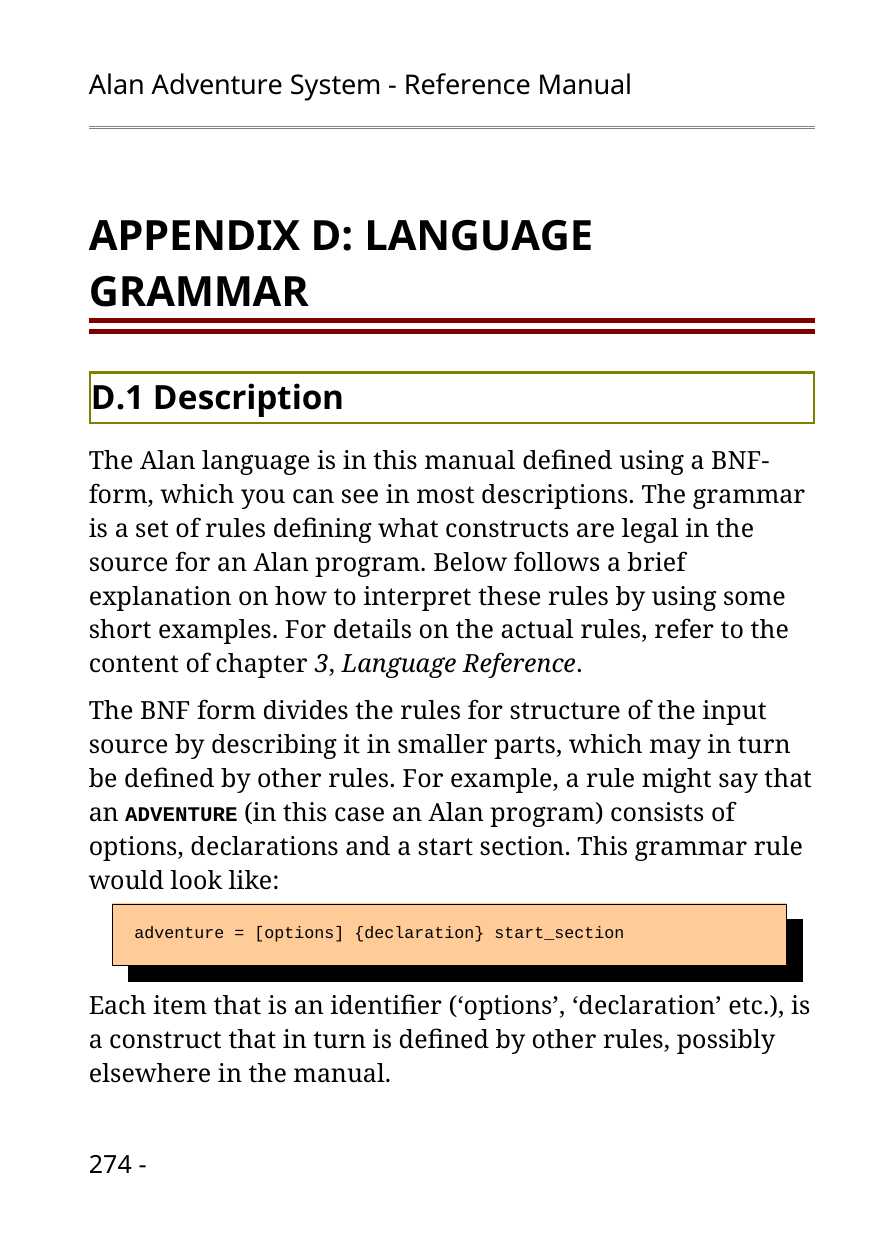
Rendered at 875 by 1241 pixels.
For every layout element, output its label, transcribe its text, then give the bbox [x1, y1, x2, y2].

text The BNF form divides the rules for structure of the input source by describing it in smaller parts, which may in turn be defined by other rules. For example, a rule might say that an ADVENTURE (in this case an Alan program) consists of options, declarations and a start section. This grammar rule would look like: [88, 693, 815, 897]
text The Alan language is in this manual defined using a BNF-form, which you can see in most descriptions. The grammar is a set of rules defining what constructs are legal in the source for an Alan program. Below follows a brief explanation on how to interpret these rules by using some short examples. For details on the actual rules, refer to the content of chapter 3, Language Reference. [88, 443, 815, 680]
subtitle Language Grammar [88, 205, 815, 334]
text adventure = [options] {declaration} start_section [113, 905, 786, 965]
subtitle Description [91, 374, 813, 422]
text Each item that is an identifier (‘options’, ‘declaration’ etc.), is a construct that in turn is defined by other rules, possibly elsewhere in the manual. [88, 988, 815, 1090]
